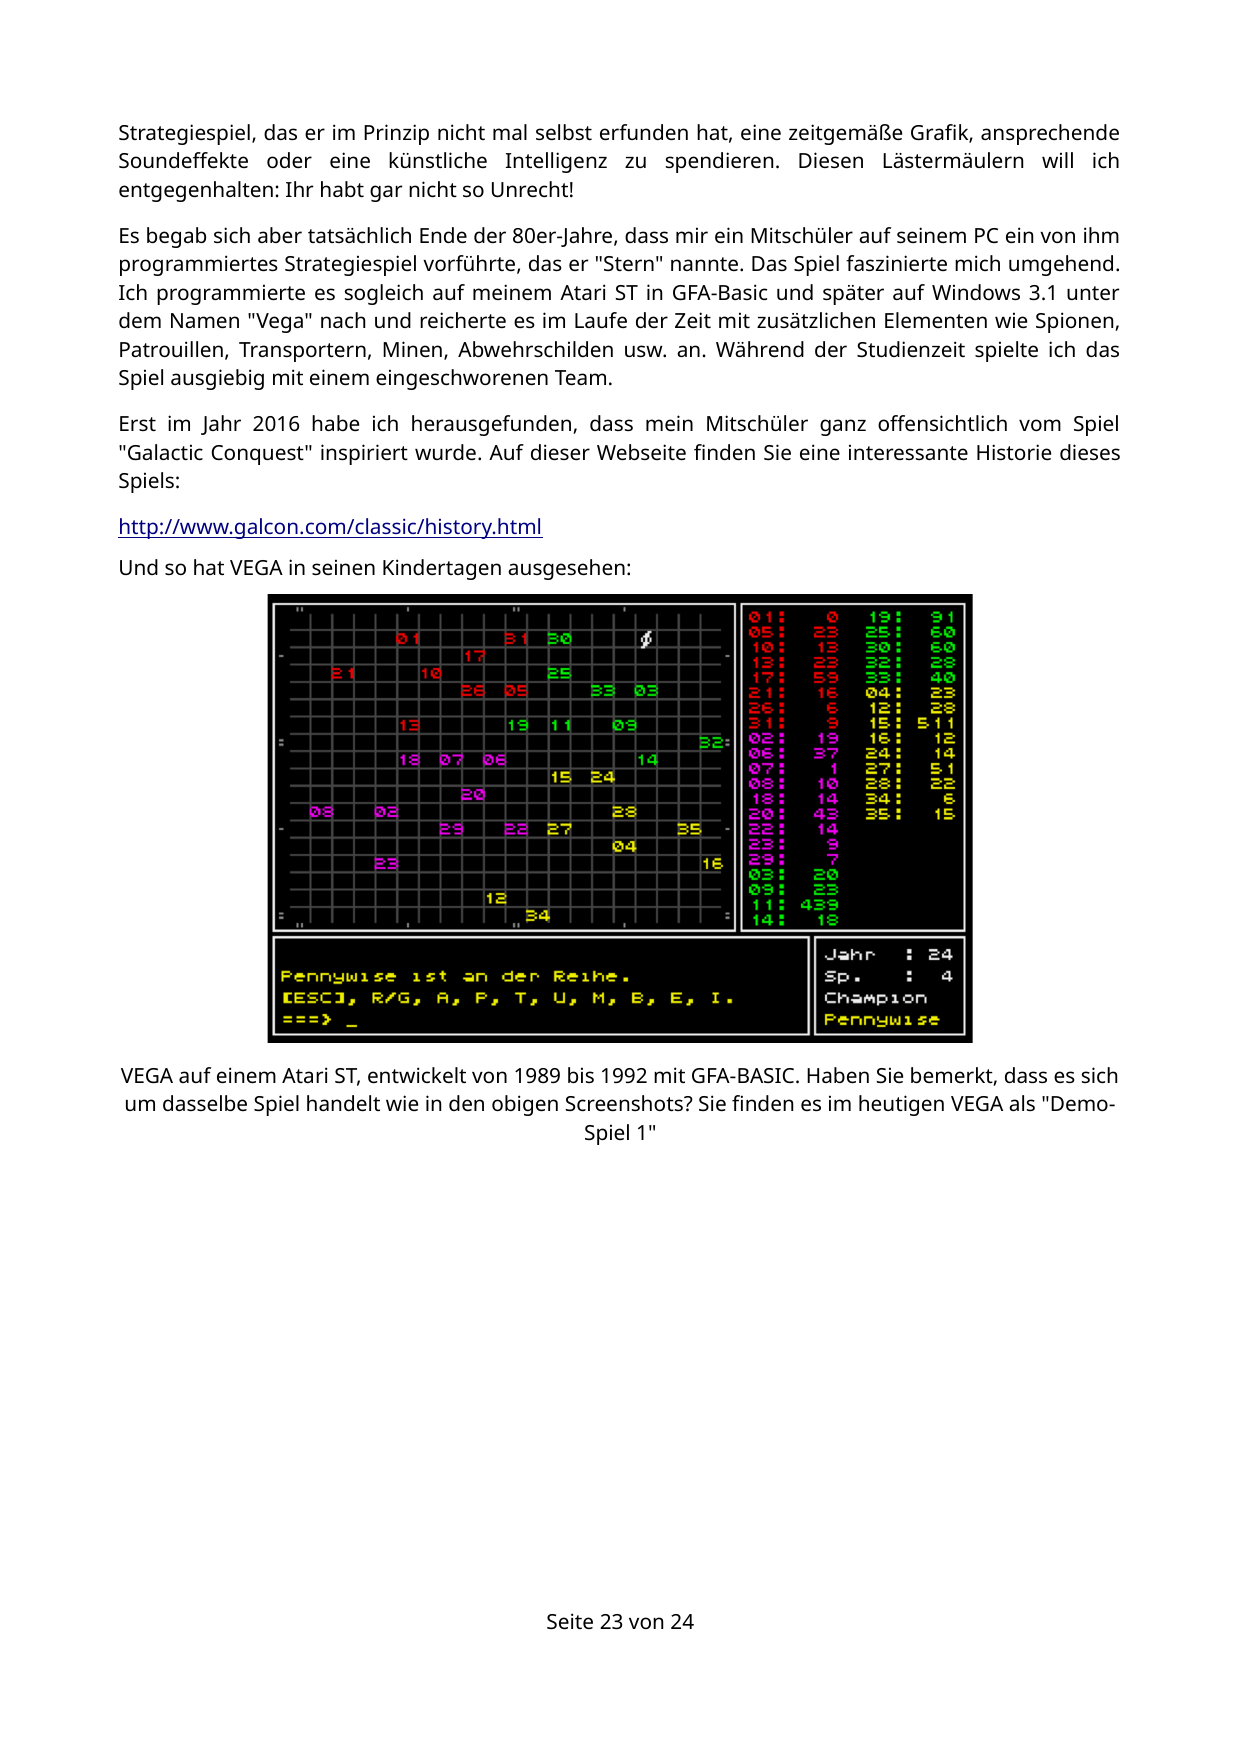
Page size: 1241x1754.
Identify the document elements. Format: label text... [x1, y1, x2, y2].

text Und so hat VEGA in seinen Kindertagen ausgesehen: [118, 553, 1122, 582]
text Strategiespiel, das er im Prinzip nicht mal selbst erfunden hat, eine zeitgemäße Grafik, ansprechende Soundeffekte oder eine künstliche Intelligenz zu spendieren. Diesen Lästermäulern will ich entgegenhalten: Ihr habt gar nicht so Unrecht! [118, 118, 1122, 203]
text http://www.galcon.com/classic/history.html [118, 512, 1122, 541]
text Es begab sich aber tatsächlich Ende der 80er-Jahre, dass mir ein Mitschüler auf seinem PC ein von ihm programmiertes Strategiespiel vorführte, das er "Stern" nannte. Das Spiel faszinierte mich umgehend. Ich programmierte es sogleich auf meinem Atari ST in GFA-Basic und später auf Windows 3.1 unter dem Namen "Vega" nach und reicherte es im Laufe der Zeit mit zusätzlichen Elementen wie Spionen, Patrouillen, Transportern, Minen, Abwehrschilden usw. an. Während der Studienzeit spielte ich das Spiel ausgiebig mit einem eingeschworenen Team. [118, 221, 1122, 392]
text VEGA auf einem Atari ST, entwickelt von 1989 bis 1992 mit GFA-BASIC. Haben Sie bemerkt, dass es sich um dasselbe Spiel handelt wie in den obigen Screenshots? Sie finden es im heutigen VEGA als "Demo-Spiel 1" [118, 1043, 1122, 1146]
text Erst im Jahr 2016 habe ich herausgefunden, dass mein Mitschüler ganz offensichtlich vom Spiel "Galactic Conquest" inspiriert wurde. Auf dieser Webseite finden Sie eine interessante Historie dieses Spiels: [118, 409, 1122, 495]
picture [267, 594, 973, 1043]
